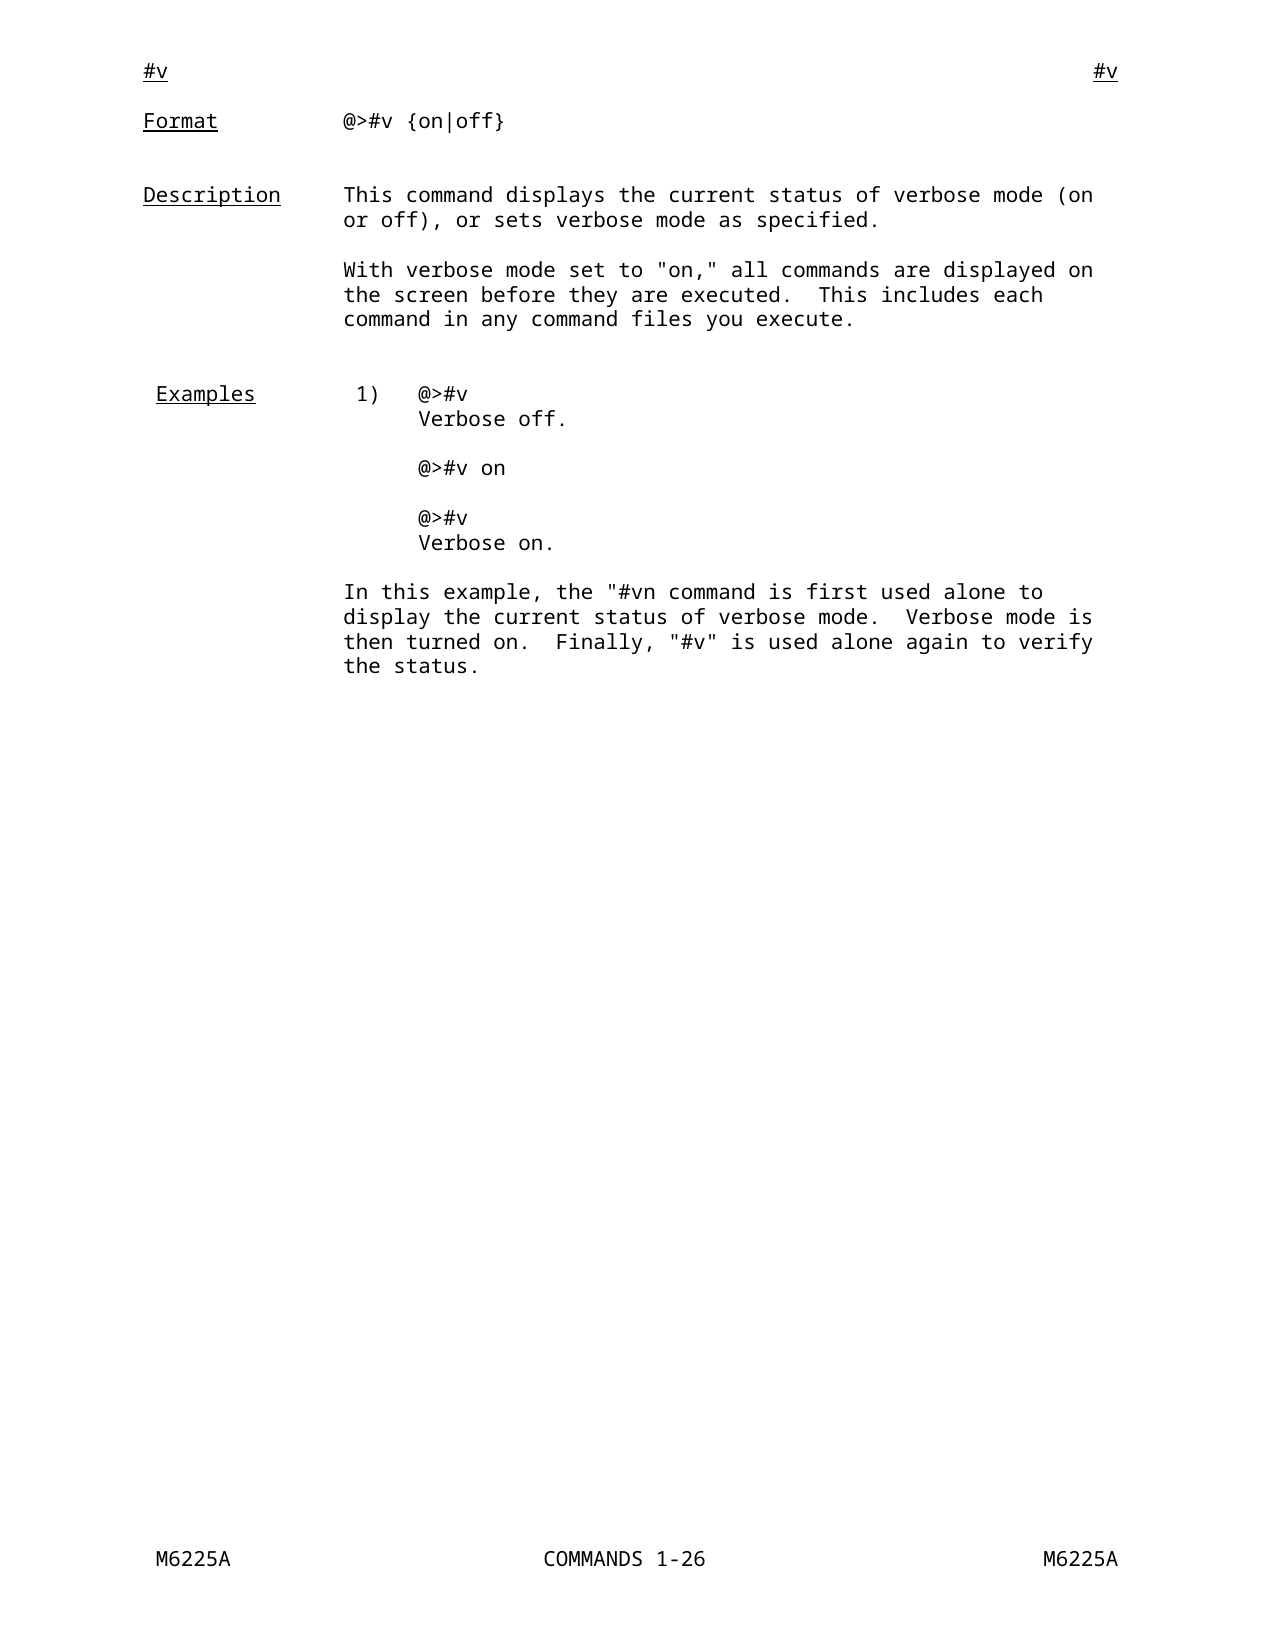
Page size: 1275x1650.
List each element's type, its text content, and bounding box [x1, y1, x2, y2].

text the screen before they are executed. This includes each [118, 282, 1145, 307]
text With verbose mode set to "on," all commands are displayed on [118, 257, 1145, 282]
text then turned on. Finally, "#v" is used alone again to verify [118, 629, 1145, 654]
text @>#v on [118, 456, 1145, 481]
text Verbose off. [118, 406, 1145, 431]
text display the current status of verbose mode. Verbose mode is [118, 604, 1145, 629]
text the status. [118, 654, 1145, 679]
text Format @>#v {on|off} [118, 109, 1145, 133]
text Examples 1) @>#v [118, 381, 1145, 406]
text #v #v [118, 59, 1145, 84]
text @>#v [118, 505, 1145, 530]
text In this example, the "#vn command is first used alone to [118, 580, 1145, 604]
text M6225A COMMANDS 1-26 M6225A [118, 1547, 1145, 1571]
text Verbose on. [118, 530, 1145, 555]
text or off), or sets verbose mode as specified. [118, 208, 1145, 233]
text command in any command files you execute. [118, 307, 1145, 332]
text Description This command displays the current status of verbose mode (on [118, 183, 1145, 208]
